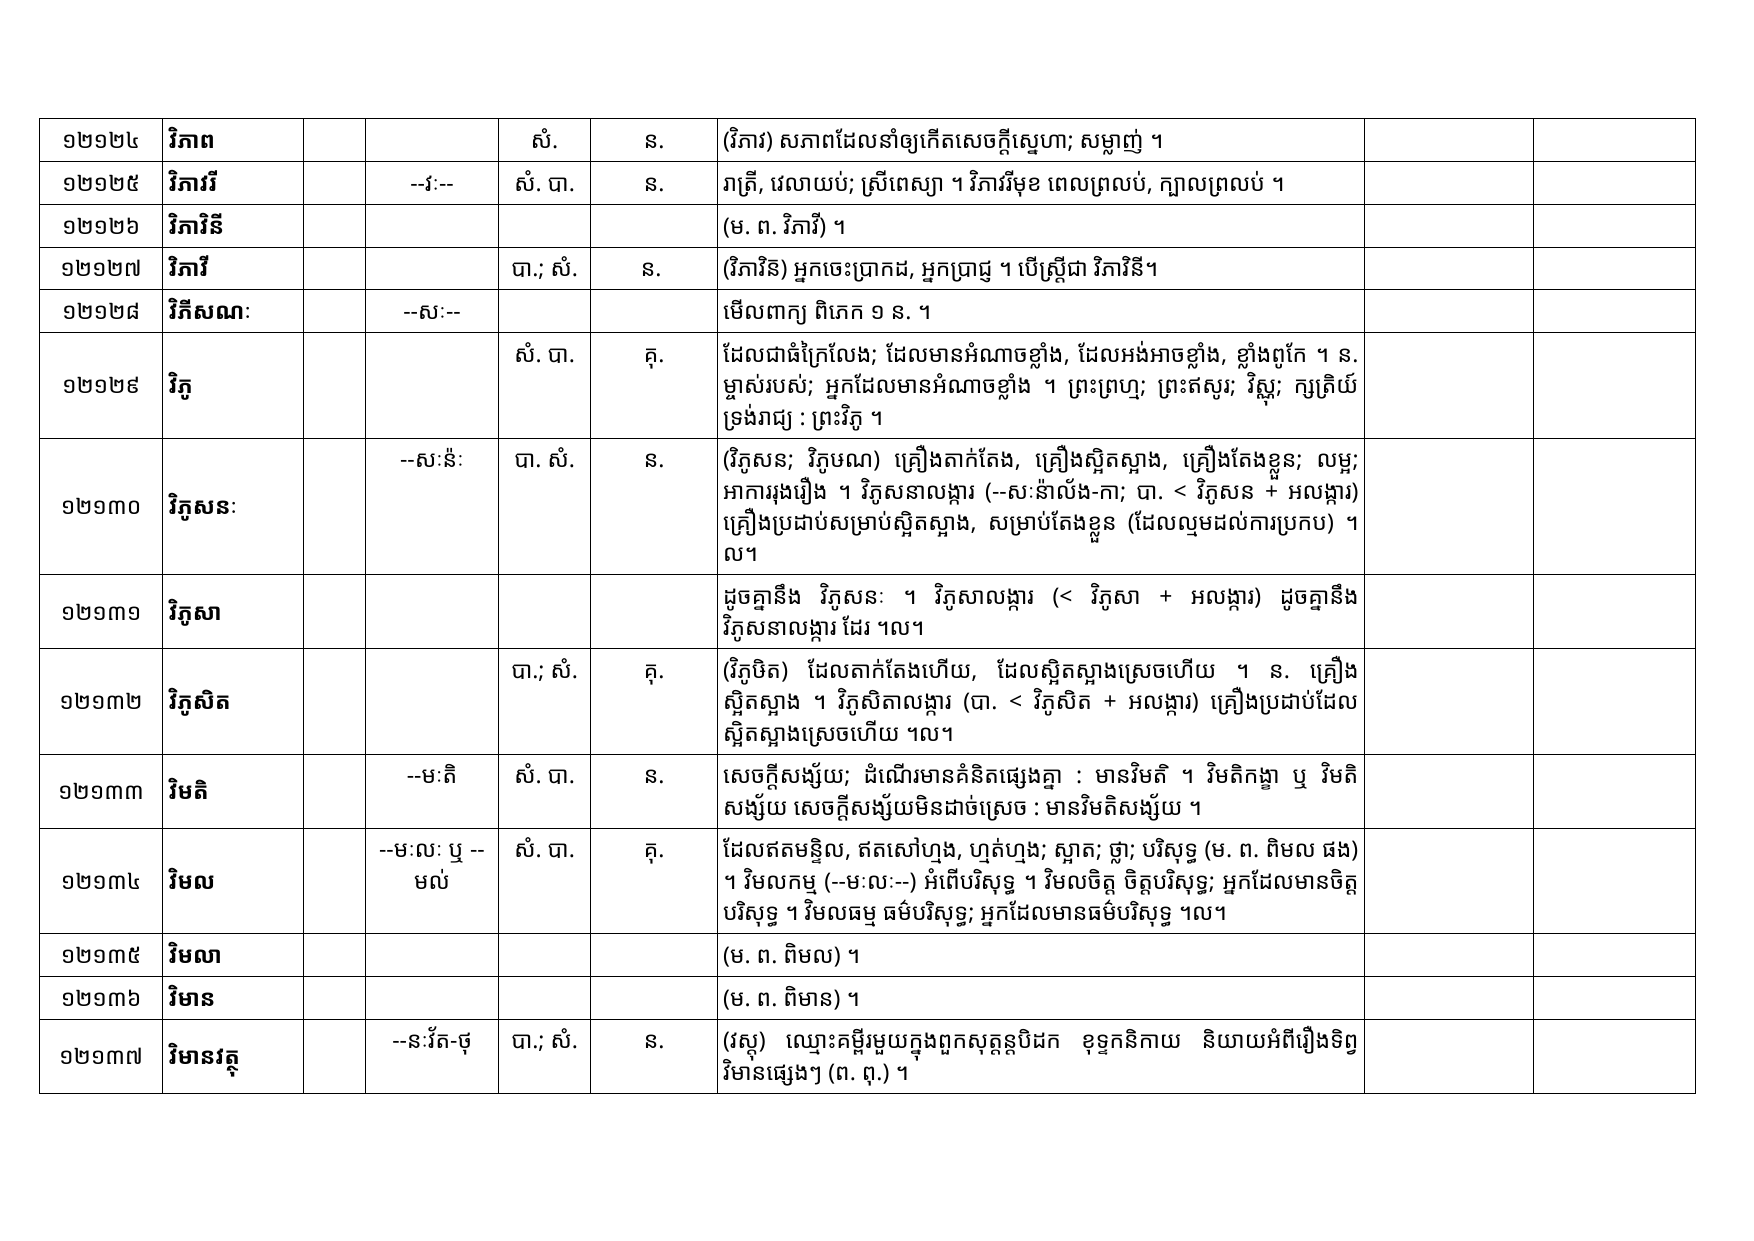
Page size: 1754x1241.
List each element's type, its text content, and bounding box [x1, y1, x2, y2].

table_cell ១២១២៧ [40, 248, 162, 289]
table_cell វិភូសិត [163, 649, 303, 753]
table_cell [591, 934, 717, 976]
table_cell [1534, 755, 1695, 827]
table_cell [1365, 575, 1533, 648]
table_cell ដូច​គ្នា​នឹង វិភូសនៈ ។ វិភូសាលង្ការ (< វិភូសា + អលង្ការ) ដូច​គ្នា​នឹង វិភូសនាលង្ការ ដែរ ។ល។ [718, 575, 1364, 648]
table_cell សេចក្ដី​សង្ស័យ; ដំណើរ​មាន​គំនិត​ផ្សេង​គ្នា : មាន​វិមតិ ។ វិមតិ​កង្ខា ឬ វិមតិ​សង្ស័យ សេចក្ដី​សង្ស័យ​មិន​ដាច់​ស្រេច : មាន​វិមតិ​សង្ស័យ ។ [718, 755, 1364, 827]
table_cell --វៈ-- [366, 162, 498, 204]
table_cell សំ. បា. [499, 162, 590, 204]
table_cell វិមតិ [163, 755, 303, 827]
table_cell គុ. [591, 333, 717, 437]
table_cell ១២១២៥ [40, 162, 162, 204]
table_cell (វិភាវ) សភាព​ដែល​នាំ​ឲ្យ​កើត​សេចក្ដី​ស្នេហា; សម្លាញ់ ។ [718, 119, 1364, 161]
table_cell [304, 290, 365, 332]
table_cell (វិភាវិន៑) អ្នក​ចេះ​ប្រាកដ, អ្នក​ប្រាជ្ញ ។ បើ​ស្រ្តី​ជា វិភាវិនី។ [718, 248, 1364, 289]
table_cell ១២១២៩ [40, 333, 162, 437]
table_cell (ម. ព. ពិមាន) ។ [718, 977, 1364, 1018]
table_cell ១២១៣៥ [40, 934, 162, 976]
table_cell ១២១៣២ [40, 649, 162, 753]
table_cell [1534, 649, 1695, 753]
table_cell [304, 162, 365, 204]
table_cell ន. [591, 248, 717, 289]
table_cell វិភាវរី [163, 162, 303, 204]
table_cell [1365, 205, 1533, 247]
table_cell វិភាវិនី [163, 205, 303, 247]
table_cell [1534, 205, 1695, 247]
table_cell ១២១៣០ [40, 439, 162, 574]
table_cell [1534, 829, 1695, 933]
table_cell [591, 205, 717, 247]
table_cell [366, 248, 498, 289]
table_cell [1534, 1020, 1695, 1092]
table_cell ន. [591, 119, 717, 161]
table_cell ១២១៣៣ [40, 755, 162, 827]
table_cell [1534, 333, 1695, 437]
table_cell (ម. ព. ពិមល) ។ [718, 934, 1364, 976]
table_cell [366, 119, 498, 161]
table_cell [1534, 162, 1695, 204]
table_cell [1365, 934, 1533, 976]
table_cell [1365, 1020, 1533, 1092]
table_cell --សៈន៉ៈ [366, 439, 498, 574]
table_cell [499, 977, 590, 1018]
table_cell [1365, 829, 1533, 933]
table_cell [366, 205, 498, 247]
table_cell បា. សំ. [499, 439, 590, 574]
table_cell ១២១៣១ [40, 575, 162, 648]
table_cell ១២១៣៦ [40, 977, 162, 1018]
table_cell សំ. បា. [499, 755, 590, 827]
table_cell [304, 439, 365, 574]
table_cell បា.; សំ. [499, 649, 590, 753]
table_cell [499, 575, 590, 648]
table_cell [1534, 934, 1695, 976]
table_cell សំ. បា. [499, 333, 590, 437]
table_cell [499, 205, 590, 247]
table_cell [304, 934, 365, 976]
table_cell វិភូសា [163, 575, 303, 648]
table_cell [1365, 649, 1533, 753]
table_cell [1365, 290, 1533, 332]
table_cell ដែល​ឥត​មន្ទិល, ឥត​សៅហ្មង, ហ្មត់ហ្មង; ស្អាត; ថ្លា; បរិសុទ្ធ (ម. ព. ពិមល ផង) ។ វិមល​កម្ម (--មៈលៈ--) អំពើ​បរិសុទ្ធ ។ វិមល​ចិត្ត ចិត្ត​បរិសុទ្ធ; អ្នក​ដែល​មាន​ចិត្ត​បរិសុទ្ធ ។ វិមល​ធម្ម ធម៌​បរិសុទ្ធ; អ្នក​ដែល​មាន​ធម៌​បរិសុទ្ធ ។ល។ [718, 829, 1364, 933]
table_cell ១២១៣៧ [40, 1020, 162, 1092]
table_cell ន. [591, 1020, 717, 1092]
table_cell [1365, 162, 1533, 204]
table_cell (ម. ព. វិភាវី) ។ [718, 205, 1364, 247]
table_cell បា.; សំ. [499, 1020, 590, 1092]
table_cell គុ. [591, 829, 717, 933]
table_cell [304, 829, 365, 933]
table_cell វិភីសណៈ [163, 290, 303, 332]
table_cell សំ. [499, 119, 590, 161]
table_cell [1365, 333, 1533, 437]
table_cell --មៈលៈ ឬ --មល់ [366, 829, 498, 933]
table_cell [1365, 119, 1533, 161]
table_cell បា.; សំ. [499, 248, 590, 289]
table_cell [591, 290, 717, 332]
table_cell [1534, 977, 1695, 1018]
table_cell [499, 290, 590, 332]
table_cell វិភាព [163, 119, 303, 161]
table_cell មើល​ពាក្យ ពិភេក ១ ន. ។ [718, 290, 1364, 332]
table_cell [304, 649, 365, 753]
table_cell [304, 333, 365, 437]
table_cell [304, 575, 365, 648]
table_cell វិភាវី [163, 248, 303, 289]
table_cell [1534, 439, 1695, 574]
table_cell (វិភូឞិត) ដែល​តាក់តែង​ហើយ, ដែល​ស្អិតស្អាង​ស្រេច​ហើយ ។ ន. គ្រឿង​ស្អិតស្អាង ។ វិភូសិតាលង្ការ (បា. < វិភូសិត + អលង្ការ) គ្រឿង​ប្រដាប់​ដែល​ស្អិតស្អាង​ស្រេច​ហើយ ។ល។ [718, 649, 1364, 753]
table_cell [1365, 248, 1533, 289]
table_cell [1534, 575, 1695, 648]
table_cell [304, 248, 365, 289]
table_cell ១២១២៦ [40, 205, 162, 247]
table_cell [366, 934, 498, 976]
table_cell សំ. បា. [499, 829, 590, 933]
table_cell [1534, 290, 1695, 332]
table_cell វិមាន [163, 977, 303, 1018]
table_cell --នៈវ័ត-ថុ [366, 1020, 498, 1092]
table_cell [1534, 119, 1695, 161]
table_cell ១២១២៨ [40, 290, 162, 332]
table_cell [1534, 248, 1695, 289]
table_cell ន. [591, 162, 717, 204]
table_cell [366, 575, 498, 648]
table_cell (វស្តុ) ឈ្មោះ​គម្ពីរ​មួយ​ក្នុង​ពួក​សុត្តន្ត​បិដក ខុទ្ទក​និកាយ និយាយ​អំពី​រឿង​ទិព្វ​វិមាន​ផ្សេង​ៗ (ព. ពុ.) ។ [718, 1020, 1364, 1092]
table_cell [1365, 439, 1533, 574]
table_cell វិភូ [163, 333, 303, 437]
table_cell [591, 977, 717, 1018]
table_cell [366, 649, 498, 753]
table_cell [304, 755, 365, 827]
table_cell [304, 119, 365, 161]
table_cell វិមលា [163, 934, 303, 976]
table_cell [1365, 755, 1533, 827]
table_cell [1365, 977, 1533, 1018]
table_cell ន. [591, 755, 717, 827]
table_cell [304, 205, 365, 247]
table_cell ន. [591, 439, 717, 574]
table_cell [366, 977, 498, 1018]
table_cell [591, 575, 717, 648]
table_cell [499, 934, 590, 976]
table_cell វិភូសនៈ [163, 439, 303, 574]
table_cell ១២១៣៤ [40, 829, 162, 933]
table_cell ដែល​ជា​ធំ​ក្រៃលែង; ដែល​មាន​អំណាច​ខ្លាំង, ដែល​អង់​អាច​ខ្លាំង, ខ្លាំង​ពូកែ ។ ន. ម្ចាស់​របស់; អ្នក​ដែល​មាន​អំណាច​ខ្លាំង ។ ព្រះ​ព្រហ្ម; ព្រះ​ឥសូរ; វិស្ណុ; ក្សត្រិយ៍​ទ្រង់​រាជ្យ : ព្រះ​វិភូ ។ [718, 333, 1364, 437]
table_cell (វិភូសន; វិភូឞណ) គ្រឿង​តាក់តែង, គ្រឿង​ស្អិតស្អាង, គ្រឿង​តែង​ខ្លួន; លម្អ; អាការ​រុងរឿង ។ វិភូសនាលង្ការ (--សៈន៉ាល័ង-កា; បា. < វិភូសន + អលង្ការ) គ្រឿង​ប្រដាប់​សម្រាប់​ស្អិតស្អាង, សម្រាប់​តែង​ខ្លួន (ដែល​ល្មម​ដល់​ការ​ប្រកប) ។ល។ [718, 439, 1364, 574]
table_cell វិមល [163, 829, 303, 933]
table_cell --មៈតិ [366, 755, 498, 827]
table_cell រាត្រី, វេលា​យប់; ស្រី​ពេស្យា ។ វិភាវរី​មុខ ពេល​ព្រលប់, ក្បាល​ព្រលប់ ។ [718, 162, 1364, 204]
table_cell គុ. [591, 649, 717, 753]
table_cell [304, 977, 365, 1018]
table_cell --សៈ-- [366, 290, 498, 332]
table_cell វិមាន​វត្ថុ [163, 1020, 303, 1092]
table_cell [366, 333, 498, 437]
table_cell ១២១២៤ [40, 119, 162, 161]
table_cell [304, 1020, 365, 1092]
